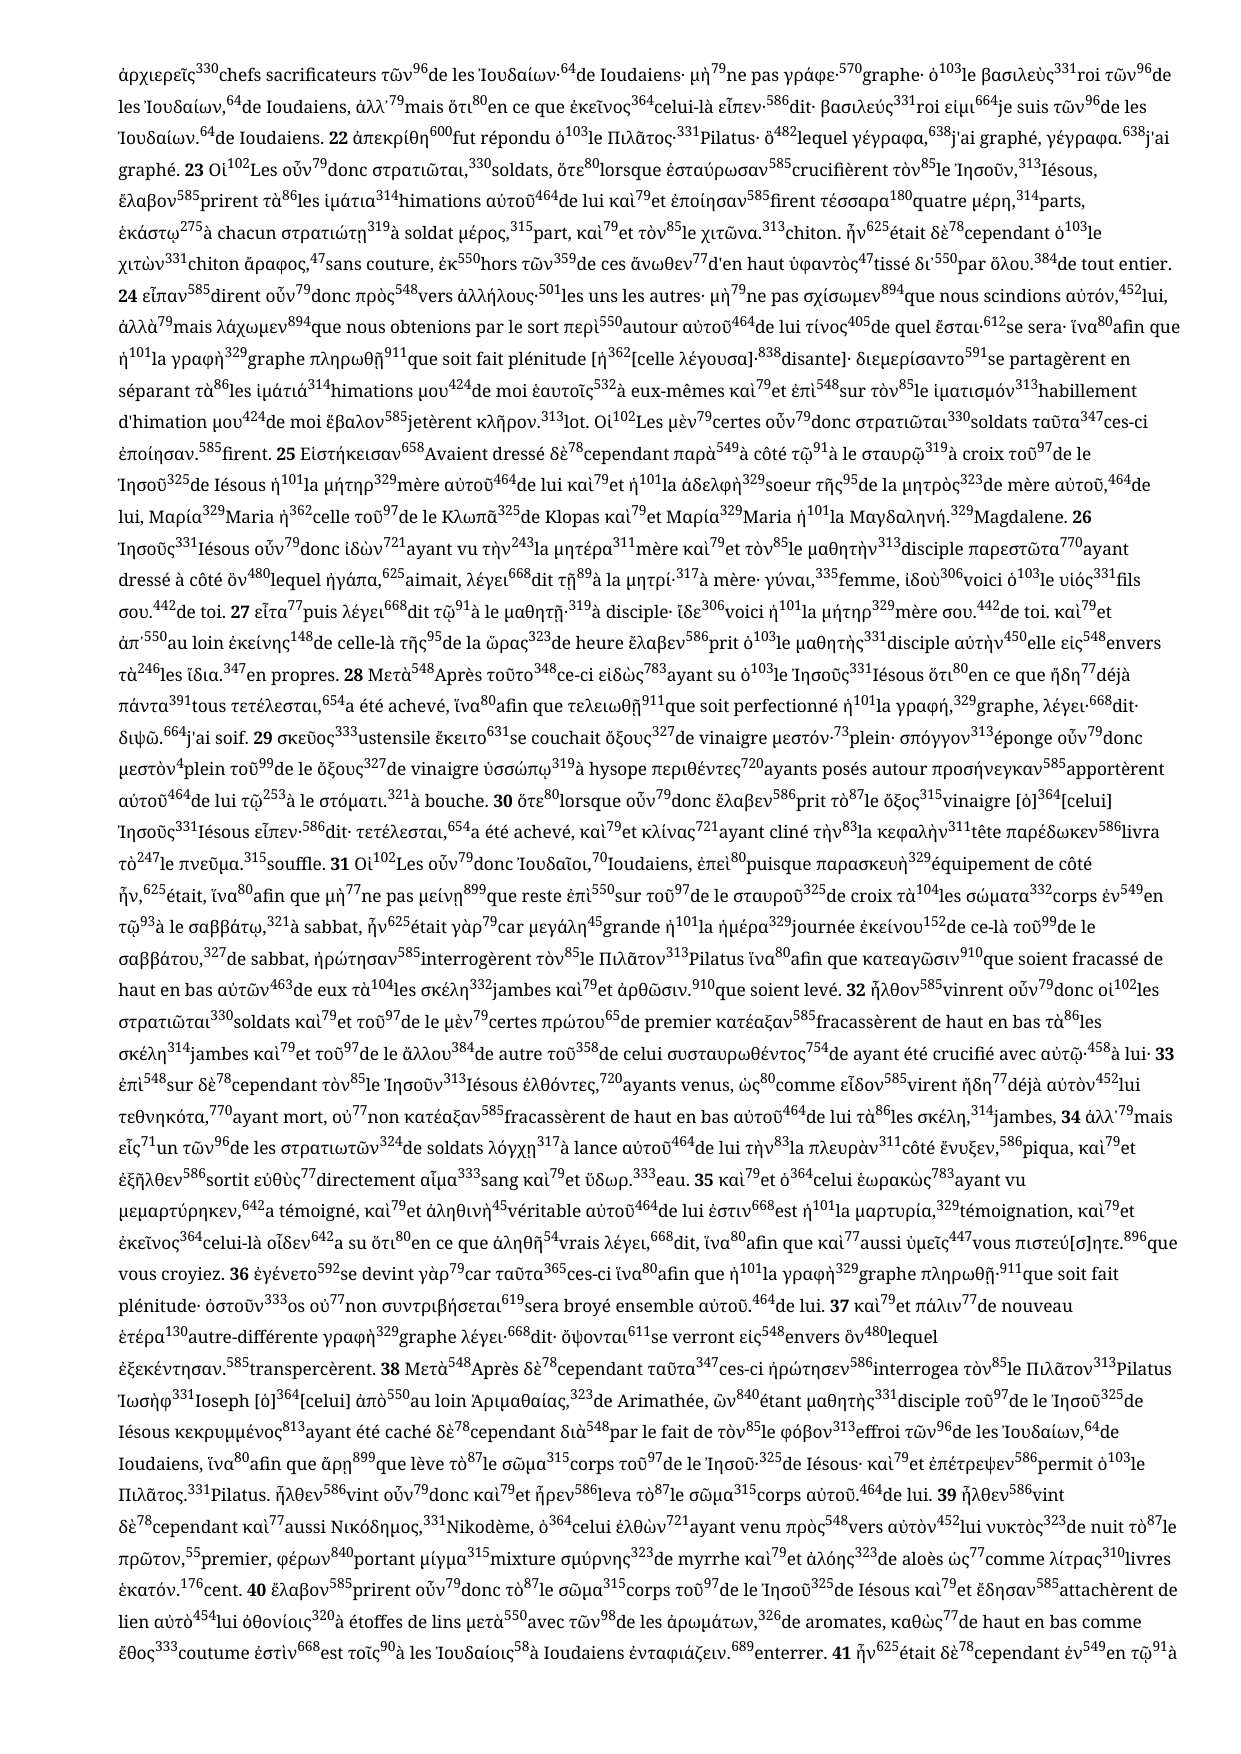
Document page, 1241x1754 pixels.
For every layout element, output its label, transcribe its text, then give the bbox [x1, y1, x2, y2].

text 1 Τότε77Alors οὖν79donc ἔλαβεν586prit ὁ103le Πιλᾶτος331Pilatus τὸν85le Ἰησοῦν313Iésous καὶ79et ἐμαστίγωσεν.586fouetta. 2 καὶ79et οἱ102les στρατιῶται330soldats πλέξαντες720ayants tressés στέφανον313couronne ἐξ550hors ἀκανθῶν322de épines ἐπέθηκαν585surposèrent αὐτοῦ464de lui τῇ89à la κεφαλῇ317à tête καὶ79et ἱμάτιον315himation πορφυροῦν6de porphyre περιέβαλον585entourèrent αὐτὸν452lui 3 καὶ79et ἤρχοντο630se venaient πρὸς548vers αὐτὸν452lui καὶ79et ἔλεγον·624disaient· χαῖρε308sois de joie ὁ109le βασιλεὺς337roi τῶν96de les Ἰουδαίων·64de Ioudaiens· καὶ79et ἐδίδοσαν624donnaient αὐτῷ458à lui ῥαπίσματα.314gifles. 4 Καὶ79Et ἐξῆλθεν586sortit πάλιν77de nouveau ἔξω77au-dehors ὁ103le Πιλᾶτος331Pilatus καὶ79et λέγει668dit αὐτοῖς·457à eux· ἴδε306voici ἄγω664je conduis ὑμῖν438à vous αὐτὸν452lui ἔξω,77au-dehors, ἵνα80afin que γνῶτε896que vous connaissiez ὅτι80en ce que οὐδεμίαν267aucune αἰτίαν311cause εὑρίσκω664je trouve ἐν549en αὐτῷ.458à lui. 5 ἐξῆλθεν586sortit οὖν79donc ὁ103le Ἰησοῦς331Iésous ἔξω,77au-dehors, φορῶν840colportant τὸν85le ἀκάνθινον4épineuse στέφανον313couronne καὶ79et τὸ87le πορφυροῦν6de porphyre ἱμάτιον.315himation. καὶ79et λέγει668dit αὐτοῖς·457à eux· ἰδοὺ306voici ὁ103le ἄνθρωπος.331être humain. 6 Ὅτε80Lorsque οὖν79donc εἶδον585virent αὐτὸν452lui οἱ102les ἀρχιερεῖς330chefs sacrificateurs καὶ79et οἱ102les ὑπηρέται330ministres ἐκραύγασαν585crièrent λέγοντες·839disants· σταύρωσον554crucifie σταύρωσον.554crucifie. λέγει668dit αὐτοῖς457à eux ὁ103le Πιλᾶτος·331Pilatus· λάβετε553prenez αὐτὸν452lui ὑμεῖς447vous καὶ79et σταυρώσατε·553crucifiez· ἐγὼ431moi γὰρ79car οὐχ77non εὑρίσκω664je trouve ἐν549en αὐτῷ458à lui αἰτίαν.311cause. 7 ἀπεκρίθησαν599furent répondu αὐτῷ458à lui οἱ102les Ἰουδαῖοι·70Ioudaiens· ἡμεῖς430nous νόμον313loi ἔχομεν663nous avons καὶ79et κατὰ548selon τὸν85le νόμον313loi ὀφείλει668doit ἀποθανεῖν,681mourir loin, ὅτι80en ce que υἱὸν313fils θεοῦ325de Dieu ἑαυτὸν528lui-même ἐποίησεν.586fit. 8 Ὅτε80Lorsque οὖν79donc ἤκουσεν586écouta ὁ103le Πιλᾶτος331Pilatus τοῦτον138celui-ci τὸν85le λόγον,313discours, μᾶλλον77davantage ἐφοβήθη,600fut effrayé, 9 καὶ79et εἰσῆλθεν586vint à l'intérieur εἰς548envers τὸ87le πραιτώριον315prétoire πάλιν77de nouveau καὶ79et λέγει668dit τῷ91à le Ἰησοῦ·319à Iésous· πόθεν77d'où? εἶ666tu es σύ;448toi; ὁ103le δὲ78cependant Ἰησοῦς331Iésous ἀπόκρισιν311réponse apocritique οὐκ77non ἔδωκεν586donna αὐτῷ.458à lui. 10 λέγει668dit οὖν79donc αὐτῷ458à lui ὁ103le Πιλᾶτος·331Pilatus· ἐμοὶ420à moi οὐ340non λαλεῖς;666tu bavardes; οὐκ340non οἶδας640tu as su ὅτι80en ce que ἐξουσίαν311autorité ἔχω664j'ai ἀπολῦσαί681délier au loin σε437toi καὶ79et ἐξουσίαν311autorité ἔχω664j'ai σταυρῶσαί681crucifier σε;437toi; 11 ἀπεκρίθη600fut répondu [αὐτῷ]458[à lui] Ἰησοῦς·331Iésous· οὐκ77non εἶχες623tu avais ἐξουσίαν311autorité κατ᾽550contre ἐμοῦ424de moi οὐδεμίαν267aucune εἰ551si μὴ77ne pas ἦν625était δεδομένον815ayant été donné σοι439à toi ἄνωθεν·77d'en haut· διὰ548par le fait de τοῦτο348ce-ci ὁ364celui παραδούς721ayant livré μέ417moi σοι439à toi μείζονα2plus grande ἁμαρτίαν311faute ἔχει.668a. 12 Ἐκ550Hors τούτου360de ce-ci ὁ103le Πιλᾶτος331Pilatus ἐζήτει625cherchait ἀπολῦσαι681délier au loin αὐτόν·452lui· οἱ102les δὲ78cependant Ἰουδαῖοι70Ioudaiens ἐκραύγασαν585crièrent λέγοντες·839disants· ἐὰν80si le cas échéant τοῦτον346celui-ci ἀπολύσῃς,897que tu délies au loin, οὐκ77non εἶ666tu es φίλος47ami τοῦ97de le Καίσαρος·325de Kaesar· πᾶς390tout ὁ364celui βασιλέα313roi ἑαυτὸν528lui-même ποιῶν840faisant ἀντιλέγει668contredit τῷ91à le Καίσαρι.319à Kaesar. 13 ὁ103le οὖν79donc Πιλᾶτος331Pilatus ἀκούσας721ayant écouté τῶν96de les λόγων324de discours τούτων149de ceux-ci ἤγαγεν586conduisit ἔξω77au-dehors τὸν85le Ἰησοῦν313Iésous καὶ79et ἐκάθισεν586assit ἐπὶ550sur βήματος327de estrade εἰς548envers τόπον313lieu λεγόμενον875étant dit Λιθόστρωτον,32Lithostrotos, Ἑβραϊστὶ77En Hébreu δὲ78cependant Γαββαθα.315Gabbatha. 14 ἦν625était δὲ78cependant παρασκευὴ329équipement de côté τοῦ99de le πάσχα,327de pâque, ὥρα329heure ἦν625était ὡς551comme ἕκτη.69sixième. καὶ79et λέγει668dit τοῖς90à les Ἰουδαίοις·58à Ioudaiens· ἴδε306voici ὁ103le βασιλεὺς331roi ὑμῶν.441de vous. 15 ἐκραύγασαν585crièrent οὖν79donc ἐκεῖνοι·363ceux-là· ἆρον554lève ἆρον,554lève, σταύρωσον554crucifie αὐτόν.452lui. λέγει668dit αὐτοῖς457à eux ὁ103le Πιλᾶτος·331Pilatus· τὸν85le βασιλέα313roi ὑμῶν441de vous σταυρώσω;895que je crucifie; ἀπεκρίθησαν599furent répondu οἱ102les ἀρχιερεῖς·330chefs sacrificateurs· οὐκ77non ἔχομεν663nous avons βασιλέα313roi εἰ551si μὴ77ne pas Καίσαρα.313Kaesar. 16 Τότε77Alors οὖν79donc παρέδωκεν586livra αὐτὸν452lui αὐτοῖς457à eux ἵνα80afin que σταυρωθῇ.911que soit crucifié. Παρέλαβον585Prirent à côté οὖν79donc τὸν85le Ἰησοῦν,313Iésous, 17 καὶ79et βαστάζων840mettant en charge ἑαυτῷ533à lui-même τὸν85le σταυρὸν313croix ἐξῆλθεν586sortit εἰς548envers τὸν346celui λεγόμενον875étant dit Κρανίου327de Crâne Τόπον,313Lieu, ὃ500lequel λέγεται680est dit Ἑβραϊστὶ77En Hébreu Γολγοθα,329Golgotha, 18 ὅπου77là où αὐτὸν452lui ἐσταύρωσαν,585crucifièrent, καὶ79et μετ᾽550avec αὐτοῦ464de lui ἄλλους372autres δύο178deux ἐντεῦθεν77d'ici καὶ79et ἐντεῦθεν,77d'ici, μέσον55au milieu δὲ78cependant τὸν85le Ἰησοῦν.313Iésous. 19 ἔγραψεν586grapha δὲ78cependant καὶ77aussi τίτλον313titre ὁ103le Πιλᾶτος331Pilatus καὶ79et ἔθηκεν586posa ἐπὶ550sur τοῦ97de le σταυροῦ·325de croix· ἦν625était δὲ78cependant γεγραμμένον·815ayant été graphé· Ἰησοῦς331Iésous ὁ103le Ναζωραῖος331Nazoréen ὁ103le βασιλεὺς331roi τῶν96de les Ἰουδαίων.64de Ioudaiens. 20 τοῦτον138celui-ci οὖν79donc τὸν85le τίτλον313titre πολλοὶ389nombreux ἀνέγνωσαν585prirent connaissance τῶν96de les Ἰουδαίων,64de Ioudaiens, ὅτι80en ce que ἐγγὺς77proche ἦν625était ὁ103le τόπος331lieu τῆς95de la πόλεως323de cité ὅπου77là où ἐσταυρώθη600fut crucifié ὁ103le Ἰησοῦς·331Iésous· καὶ79et ἦν625était γεγραμμένον815ayant été graphé Ἑβραϊστί,77En Hébreu, Ῥωμαϊστί,77En Romain, Ἑλληνιστί.77En Helléniste. 21 ἔλεγον624disaient οὖν79donc τῷ91à le Πιλάτῳ319à Pilatus οἱ102les ἀρχιερεῖς330chefs sacrificateurs τῶν96de les Ἰουδαίων·64de Ioudaiens· μὴ79ne pas γράφε·570graphe· ὁ103le βασιλεὺς331roi τῶν96de les Ἰουδαίων,64de Ioudaiens, ἀλλ᾽79mais ὅτι80en ce que ἐκεῖνος364celui-là εἶπεν·586dit· βασιλεύς331roi εἰμι664je suis τῶν96de les Ἰουδαίων.64de Ioudaiens. 22 ἀπεκρίθη600fut répondu ὁ103le Πιλᾶτος·331Pilatus· ὃ482lequel γέγραφα,638j'ai graphé, γέγραφα.638j'ai graphé. 23 Οἱ102Les οὖν79donc στρατιῶται,330soldats, ὅτε80lorsque ἐσταύρωσαν585crucifièrent τὸν85le Ἰησοῦν,313Iésous, ἔλαβον585prirent τὰ86les ἱμάτια314himations αὐτοῦ464de lui καὶ79et ἐποίησαν585firent τέσσαρα180quatre μέρη,314parts, ἑκάστῳ275à chacun στρατιώτῃ319à soldat μέρος,315part, καὶ79et τὸν85le χιτῶνα.313chiton. ἦν625était δὲ78cependant ὁ103le χιτὼν331chiton ἄραφος,47sans couture, ἐκ550hors τῶν359de ces ἄνωθεν77d'en haut ὑφαντὸς47tissé δι᾽550par ὅλου.384de tout entier. 24 εἶπαν585dirent οὖν79donc πρὸς548vers ἀλλήλους·501les uns les autres· μὴ79ne pas σχίσωμεν894que nous scindions αὐτόν,452lui, ἀλλὰ79mais λάχωμεν894que nous obtenions par le sort περὶ550autour αὐτοῦ464de lui τίνος405de quel ἔσται·612se sera· ἵνα80afin que ἡ101la γραφὴ329graphe πληρωθῇ911que soit fait plénitude [ἡ362[celle λέγουσα]·838disante]· διεμερίσαντο591se partagèrent en séparant τὰ86les ἱμάτιά314himations μου424de moi ἑαυτοῖς532à eux-mêmes καὶ79et ἐπὶ548sur τὸν85le ἱματισμόν313habillement d'himation μου424de moi ἔβαλον585jetèrent κλῆρον.313lot. Οἱ102Les μὲν79certes οὖν79donc στρατιῶται330soldats ταῦτα347ces-ci ἐποίησαν.585firent. 25 Εἱστήκεισαν658Avaient dressé δὲ78cependant παρὰ549à côté τῷ91à le σταυρῷ319à croix τοῦ97de le Ἰησοῦ325de Iésous ἡ101la μήτηρ329mère αὐτοῦ464de lui καὶ79et ἡ101la ἀδελφὴ329soeur τῆς95de la μητρὸς323de mère αὐτοῦ,464de lui, Μαρία329Maria ἡ362celle τοῦ97de le Κλωπᾶ325de Klopas καὶ79et Μαρία329Maria ἡ101la Μαγδαληνή.329Magdalene. 26 Ἰησοῦς331Iésous οὖν79donc ἰδὼν721ayant vu τὴν243la μητέρα311mère καὶ79et τὸν85le μαθητὴν313disciple παρεστῶτα770ayant dressé à côté ὃν480lequel ἠγάπα,625aimait, λέγει668dit τῇ89à la μητρί·317à mère· γύναι,335femme, ἰδοὺ306voici ὁ103le υἱός331fils σου.442de toi. 27 εἶτα77puis λέγει668dit τῷ91à le μαθητῇ·319à disciple· ἴδε306voici ἡ101la μήτηρ329mère σου.442de toi. καὶ79et ἀπ᾽550au loin ἐκείνης148de celle-là τῆς95de la ὥρας323de heure ἔλαβεν586prit ὁ103le μαθητὴς331disciple αὐτὴν450elle εἰς548envers τὰ246les ἴδια.347en propres. 28 Μετὰ548Après τοῦτο348ce-ci εἰδὼς783ayant su ὁ103le Ἰησοῦς331Iésous ὅτι80en ce que ἤδη77déjà πάντα391tous τετέλεσται,654a été achevé, ἵνα80afin que τελειωθῇ911que soit perfectionné ἡ101la γραφή,329graphe, λέγει·668dit· διψῶ.664j'ai soif. 29 σκεῦος333ustensile ἔκειτο631se couchait ὄξους327de vinaigre μεστόν·73plein· σπόγγον313éponge οὖν79donc μεστὸν4plein τοῦ99de le ὄξους327de vinaigre ὑσσώπῳ319à hysope περιθέντες720ayants posés autour προσήνεγκαν585apportèrent αὐτοῦ464de lui τῷ253à le στόματι.321à bouche. 30 ὅτε80lorsque οὖν79donc ἔλαβεν586prit τὸ87le ὄξος315vinaigre [ὁ]364[celui] Ἰησοῦς331Iésous εἶπεν·586dit· τετέλεσται,654a été achevé, καὶ79et κλίνας721ayant cliné τὴν83la κεφαλὴν311tête παρέδωκεν586livra τὸ247le πνεῦμα.315souffle. 31 Οἱ102Les οὖν79donc Ἰουδαῖοι,70Ioudaiens, ἐπεὶ80puisque παρασκευὴ329équipement de côté ἦν,625était, ἵνα80afin que μὴ77ne pas μείνῃ899que reste ἐπὶ550sur τοῦ97de le σταυροῦ325de croix τὰ104les σώματα332corps ἐν549en τῷ93à le σαββάτῳ,321à sabbat, ἦν625était γὰρ79car μεγάλη45grande ἡ101la ἡμέρα329journée ἐκείνου152de ce-là τοῦ99de le σαββάτου,327de sabbat, ἠρώτησαν585interrogèrent τὸν85le Πιλᾶτον313Pilatus ἵνα80afin que κατεαγῶσιν910que soient fracassé de haut en bas αὐτῶν463de eux τὰ104les σκέλη332jambes καὶ79et ἀρθῶσιν.910que soient levé. 32 ἦλθον585vinrent οὖν79donc οἱ102les στρατιῶται330soldats καὶ79et τοῦ97de le μὲν79certes πρώτου65de premier κατέαξαν585fracassèrent de haut en bas τὰ86les σκέλη314jambes καὶ79et τοῦ97de le ἄλλου384de autre τοῦ358de celui συσταυρωθέντος754de ayant été crucifié avec αὐτῷ·458à lui· 33 ἐπὶ548sur δὲ78cependant τὸν85le Ἰησοῦν313Iésous ἐλθόντες,720ayants venus, ὡς80comme εἶδον585virent ἤδη77déjà αὐτὸν452lui τεθνηκότα,770ayant mort, οὐ77non κατέαξαν585fracassèrent de haut en bas αὐτοῦ464de lui τὰ86les σκέλη,314jambes, 34 ἀλλ᾽79mais εἷς71un τῶν96de les στρατιωτῶν324de soldats λόγχῃ317à lance αὐτοῦ464de lui τὴν83la πλευρὰν311côté ἔνυξεν,586piqua, καὶ79et ἐξῆλθεν586sortit εὐθὺς77directement αἷμα333sang καὶ79et ὕδωρ.333eau. 35 καὶ79et ὁ364celui ἑωρακὼς783ayant vu μεμαρτύρηκεν,642a témoigné, καὶ79et ἀληθινὴ45véritable αὐτοῦ464de lui ἐστιν668est ἡ101la μαρτυρία,329témoignation, καὶ79et ἐκεῖνος364celui-là οἶδεν642a su ὅτι80en ce que ἀληθῆ54vrais λέγει,668dit, ἵνα80afin que καὶ77aussi ὑμεῖς447vous πιστεύ[σ]ητε.896que vous croyiez. 36 ἐγένετο592se devint γὰρ79car ταῦτα365ces-ci ἵνα80afin que ἡ101la γραφὴ329graphe πληρωθῇ·911que soit fait plénitude· ὀστοῦν333os οὐ77non συντριβήσεται619sera broyé ensemble αὐτοῦ.464de lui. 37 καὶ79et πάλιν77de nouveau ἑτέρα130autre-différente γραφὴ329graphe λέγει·668dit· ὄψονται611se verront εἰς548envers ὃν480lequel ἐξεκέντησαν.585transpercèrent. 38 Μετὰ548Après δὲ78cependant ταῦτα347ces-ci ἠρώτησεν586interrogea τὸν85le Πιλᾶτον313Pilatus Ἰωσὴφ331Ioseph [ὁ]364[celui] ἀπὸ550au loin Ἁριμαθαίας,323de Arimathée, ὢν840étant μαθητὴς331disciple τοῦ97de le Ἰησοῦ325de Iésous κεκρυμμένος813ayant été caché δὲ78cependant διὰ548par le fait de τὸν85le φόβον313effroi τῶν96de les Ἰουδαίων,64de Ioudaiens, ἵνα80afin que ἄρῃ899que lève τὸ87le σῶμα315corps τοῦ97de le Ἰησοῦ·325de Iésous· καὶ79et ἐπέτρεψεν586permit ὁ103le Πιλᾶτος.331Pilatus. ἦλθεν586vint οὖν79donc καὶ79et ἦρεν586leva τὸ87le σῶμα315corps αὐτοῦ.464de lui. 39 ἦλθεν586vint δὲ78cependant καὶ77aussi Νικόδημος,331Nikodème, ὁ364celui ἐλθὼν721ayant venu πρὸς548vers αὐτὸν452lui νυκτὸς323de nuit τὸ87le πρῶτον,55premier, φέρων840portant μίγμα315mixture σμύρνης323de myrrhe καὶ79et ἀλόης323de aloès ὡς77comme λίτρας310livres ἑκατόν.176cent. 40 ἔλαβον585prirent οὖν79donc τὸ87le σῶμα315corps τοῦ97de le Ἰησοῦ325de Iésous καὶ79et ἔδησαν585attachèrent de lien αὐτὸ454lui ὀθονίοις320à étoffes de lins μετὰ550avec τῶν98de les ἀρωμάτων,326de aromates, καθὼς77de haut en bas comme ἔθος333coutume ἐστὶν668est τοῖς90à les Ἰουδαίοις58à Ioudaiens ἐνταφιάζειν.689enterrer. 41 ἦν625était δὲ78cependant ἐν549en τῷ91à le τόπῳ319à lieu ὅπου77là où ἐσταυρώθη600fut crucifié κῆπος,331jardin, καὶ79et ἐν549en τῷ91à le κήπῳ319à jardin μνημεῖον333mémorial καινὸν24nouveau ἐν549en ᾧ488à lequel οὐδέπω77non cependant encore οὐδεὶς390aucun ἦν625était τεθειμένος·813ayant été posé· 42 ἐκεῖ77là οὖν79donc διὰ548par le fait de τὴν83la παρασκευὴν311équipement de côté τῶν96de les Ἰουδαίων,64de Ioudaiens, ὅτι80en ce que ἐγγὺς77proche ἦν625était τὸ105le μνημεῖον,333mémorial, ἔθηκαν585posèrent τὸν85le Ἰησοῦν.313Iésous. [118, 59, 1181, 1665]
